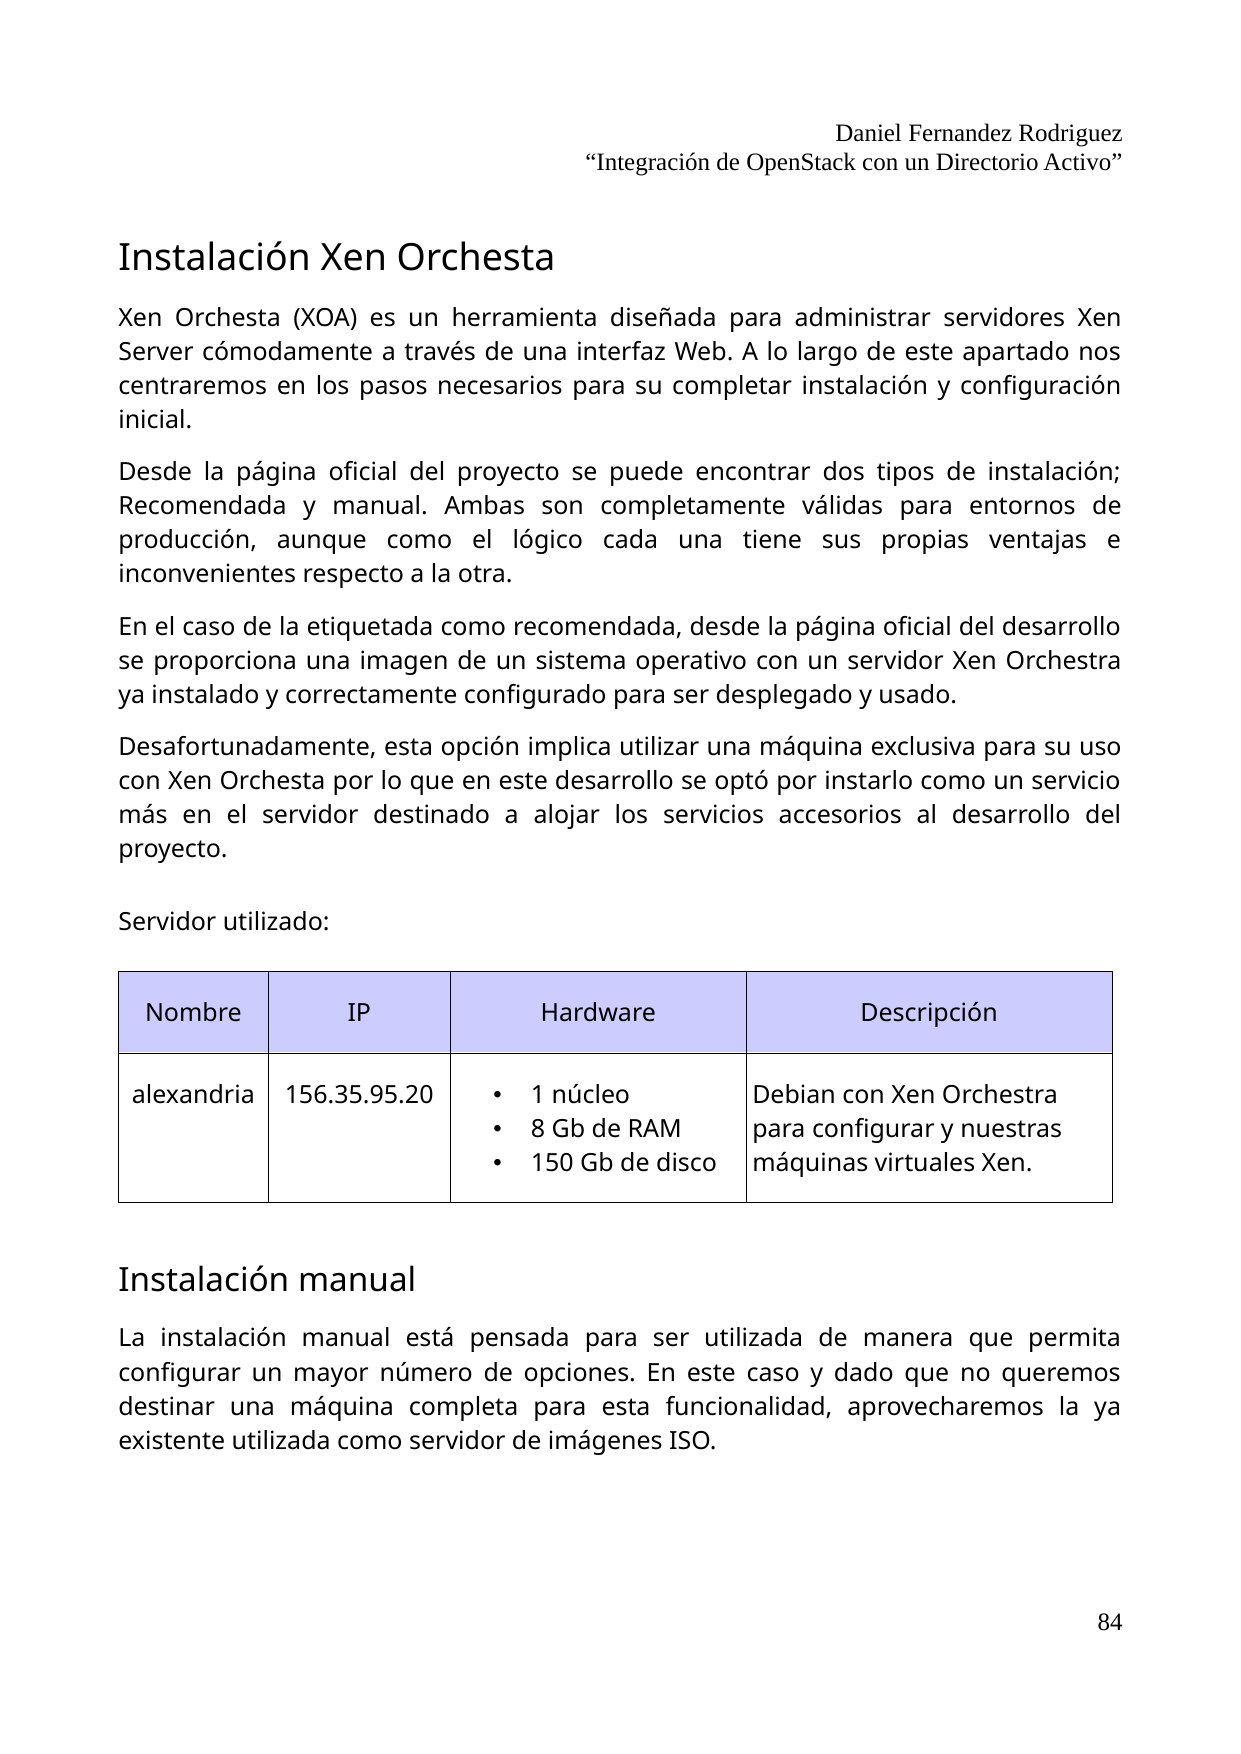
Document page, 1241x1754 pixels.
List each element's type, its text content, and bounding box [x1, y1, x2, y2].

subtitle Instalación manual [118, 1256, 1122, 1302]
table_header Hardware [451, 972, 746, 1052]
table_header Descripción [747, 972, 1112, 1052]
table_cell 1 núcleo 8 Gb de RAM 150 Gb de disco [451, 1054, 746, 1202]
text Servidor utilizado: [118, 904, 1122, 938]
table_cell alexandria [119, 1054, 268, 1202]
text Desde la página oficial del proyecto se puede encontrar dos tipos de instalación; Recomendada y manual. Ambas son completamente válidas para entornos de producción, aunque como el lógico cada una tiene sus propias ventajas e inconvenientes respecto a la otra. [118, 454, 1122, 590]
table_header Nombre [119, 972, 268, 1052]
text Xen Orchesta (XOA) es un herramienta diseñada para administrar servidores Xen Server cómodamente a través de una interfaz Web. A lo largo de este apartado nos centraremos en los pasos necesarios para su completar instalación y configuración inicial. [118, 300, 1122, 436]
table_header IP [269, 972, 450, 1052]
table_cell Debian con Xen Orchestra para configurar y nuestras máquinas virtuales Xen. [747, 1054, 1112, 1202]
table_cell 156.35.95.20 [269, 1054, 450, 1202]
subtitle Instalación Xen Orchesta [118, 230, 1122, 281]
text La instalación manual está pensada para ser utilizada de manera que permita configurar un mayor número de opciones. En este caso y dado que no queremos destinar una máquina completa para esta funcionalidad, aprovecharemos la ya existente utilizada como servidor de imágenes ISO. [118, 1320, 1122, 1456]
text Desafortunadamente, esta opción implica utilizar una máquina exclusiva para su uso con Xen Orchesta por lo que en este desarrollo se optó por instarlo como un servicio más en el servidor destinado a alojar los servicios accesorios al desarrollo del proyecto. [118, 728, 1122, 865]
text En el caso de la etiquetada como recomendada, desde la página oficial del desarrollo se proporciona una imagen de un sistema operativo con un servidor Xen Orchestra ya instalado y correctamente configurado para ser desplegado y usado. [118, 608, 1122, 710]
